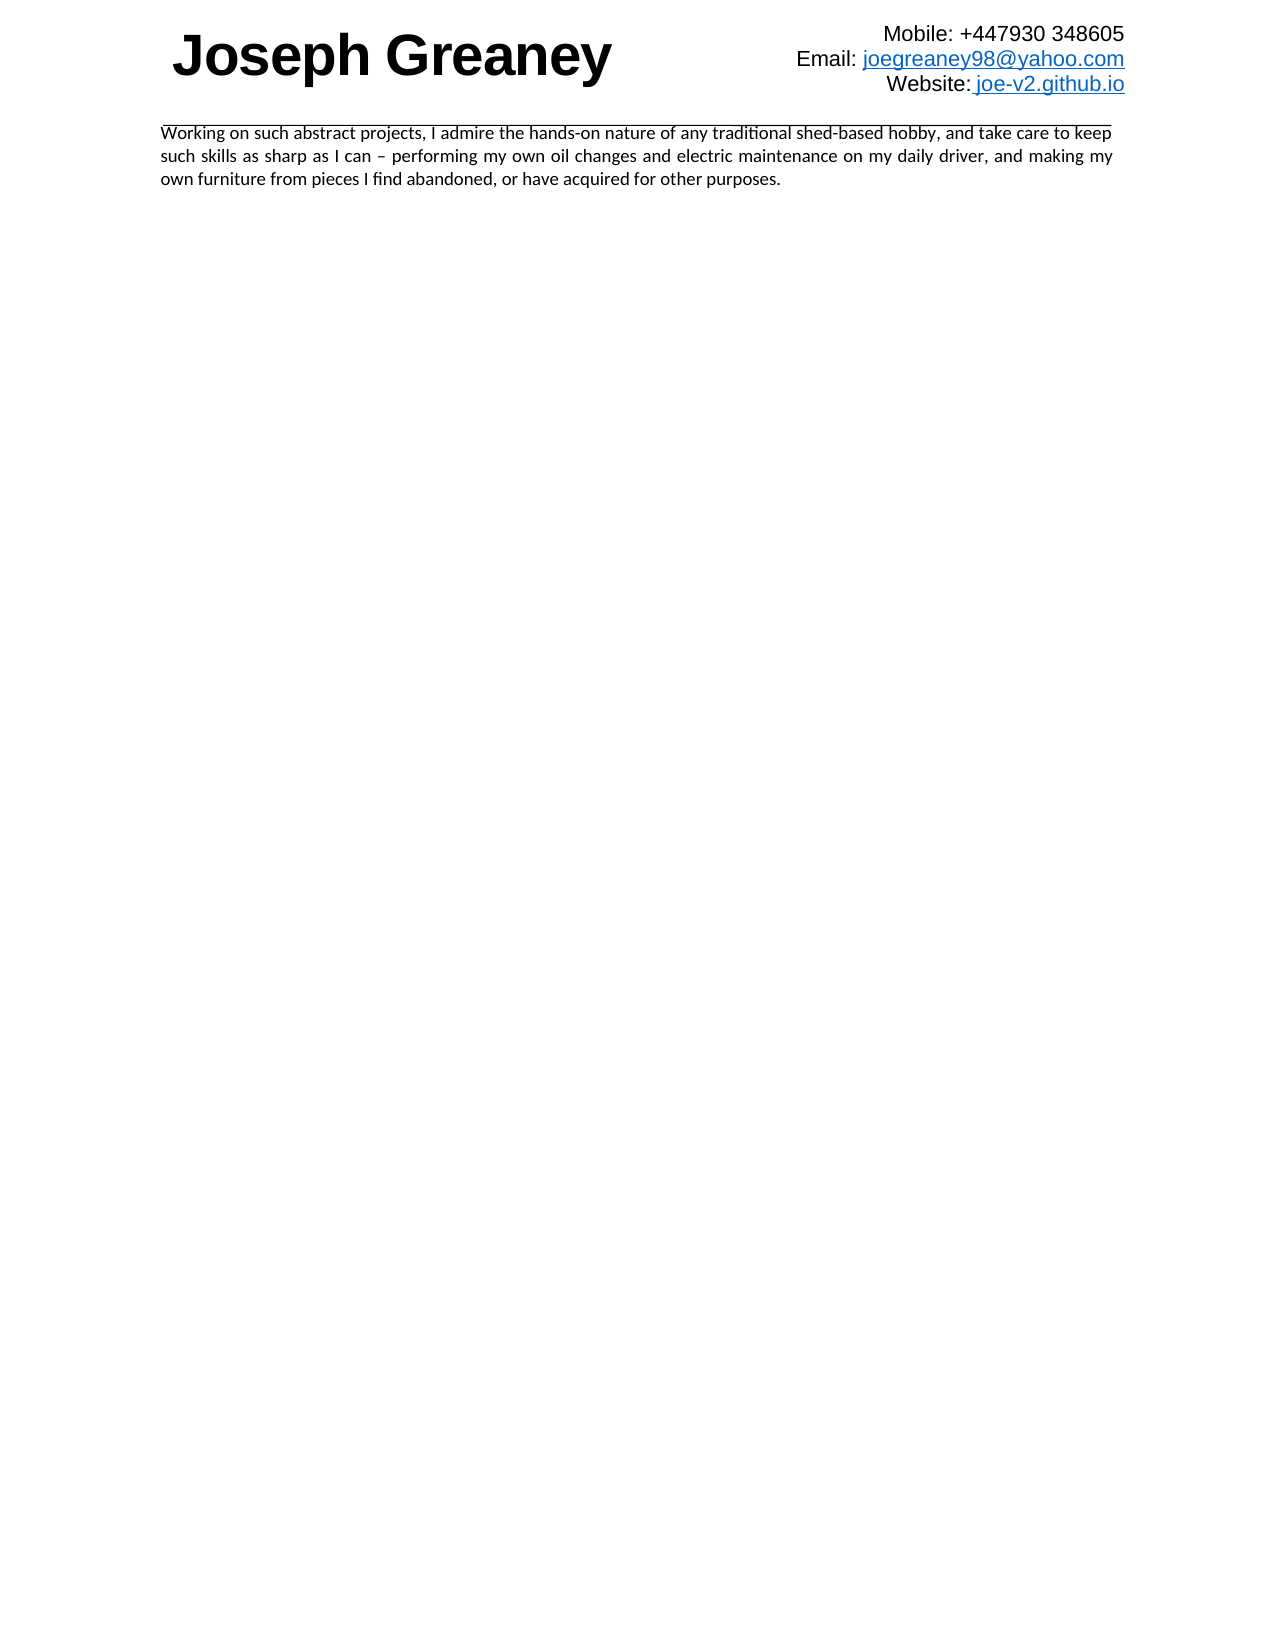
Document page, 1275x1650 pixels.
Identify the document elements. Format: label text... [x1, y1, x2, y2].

subtitle Working on such abstract projects, I admire the hands-on nature of any traditional shed-based hobby, and take care to keep such skills as sharp as I can – performing my own oil changes and electric maintenance on my daily driver, and making my own furniture from pieces I find abandoned, or have acquired for other purposes. [160, 121, 1114, 190]
